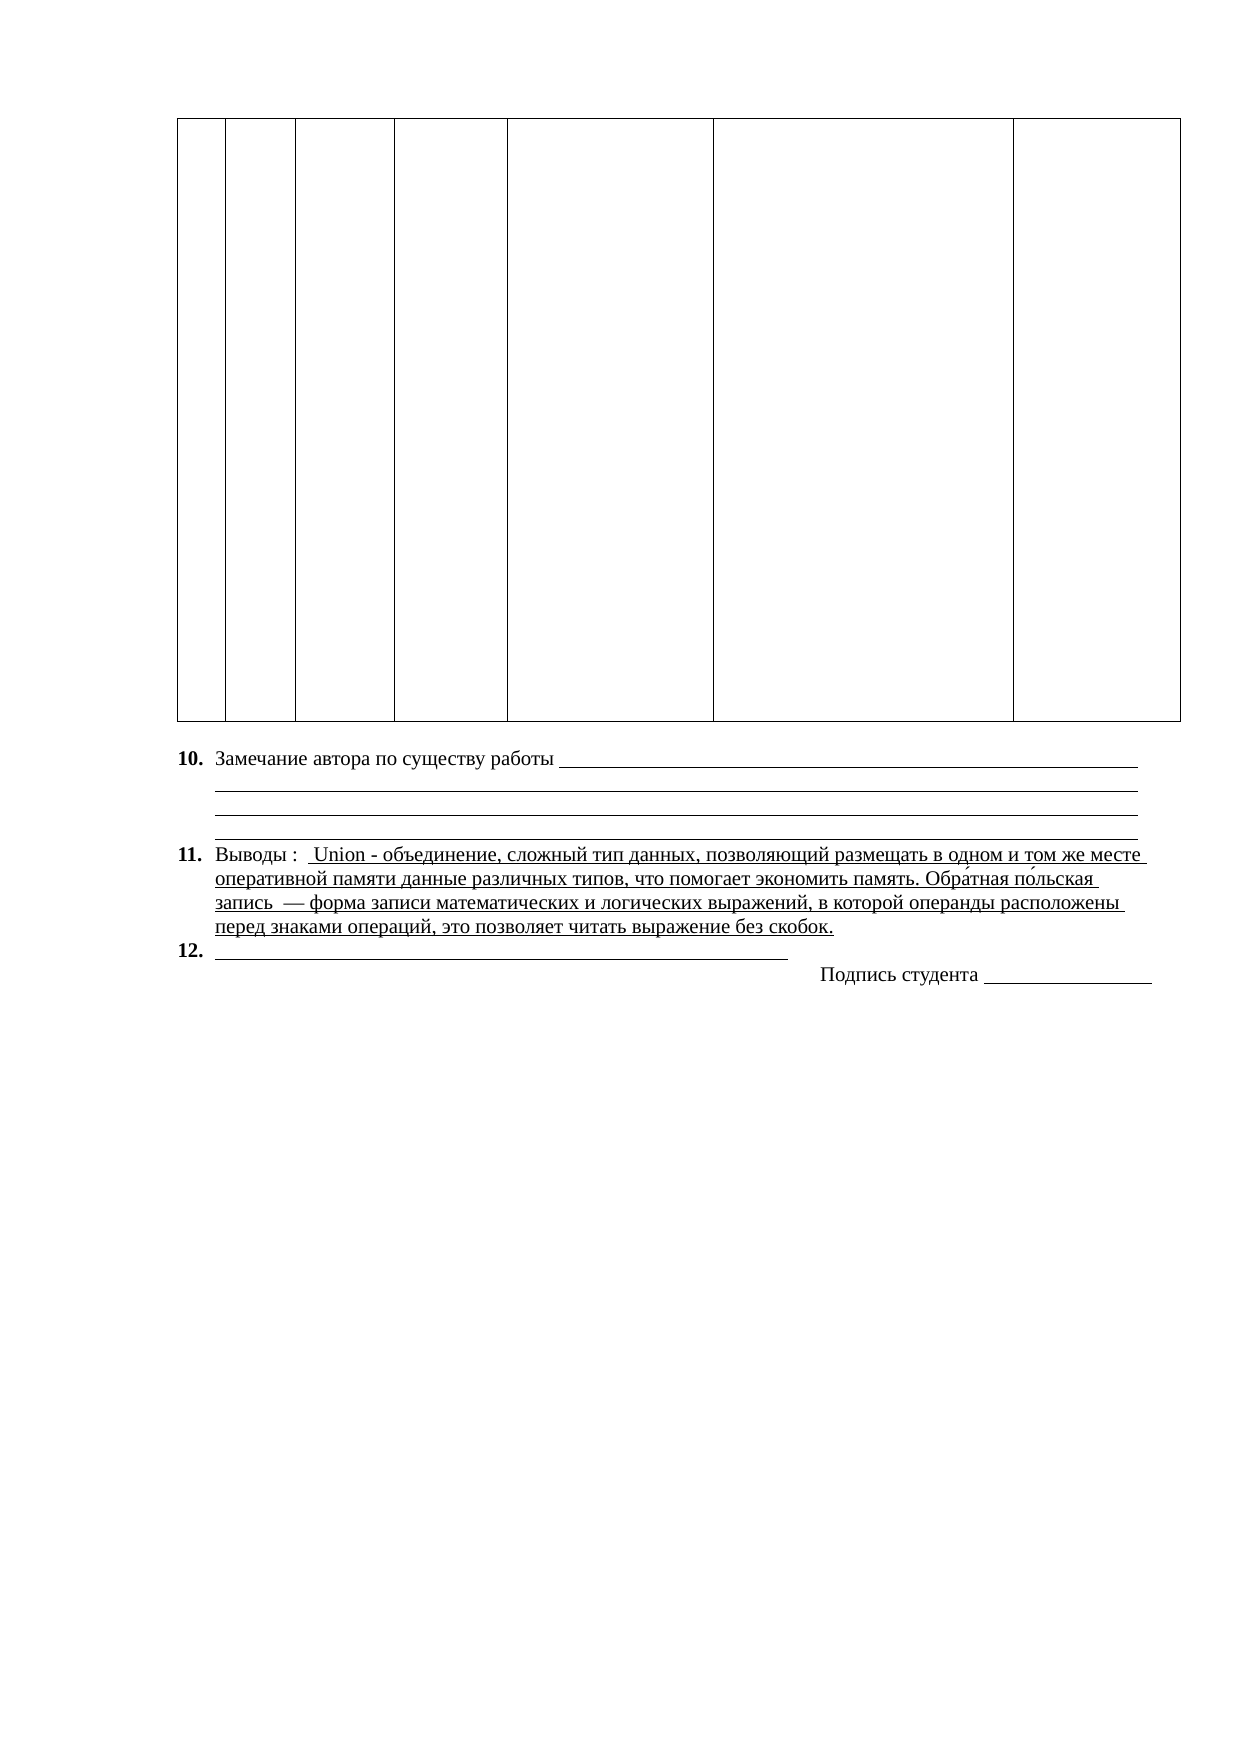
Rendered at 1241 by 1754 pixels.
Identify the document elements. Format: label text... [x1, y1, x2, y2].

list Замечание автора по существу работы [177, 746, 1152, 842]
table_cell [508, 119, 713, 721]
list Выводы : Union - объединение, сложный тип данных, позволяющий размещать в одном и том же месте оперативной памяти данные различных типов, что помогает экономить память. Обра́тная по́льская запись — форма записи математических и логических выражений, в которой операнды расположены перед знаками операций, это позволяет читать выражение без скобок. [177, 842, 1152, 938]
table_cell [714, 119, 1013, 721]
table_cell [296, 119, 394, 721]
text Подпись студента [215, 962, 1152, 986]
table_cell [178, 119, 225, 721]
table_cell [395, 119, 507, 721]
table_cell [226, 119, 295, 721]
table_cell [1014, 119, 1180, 721]
